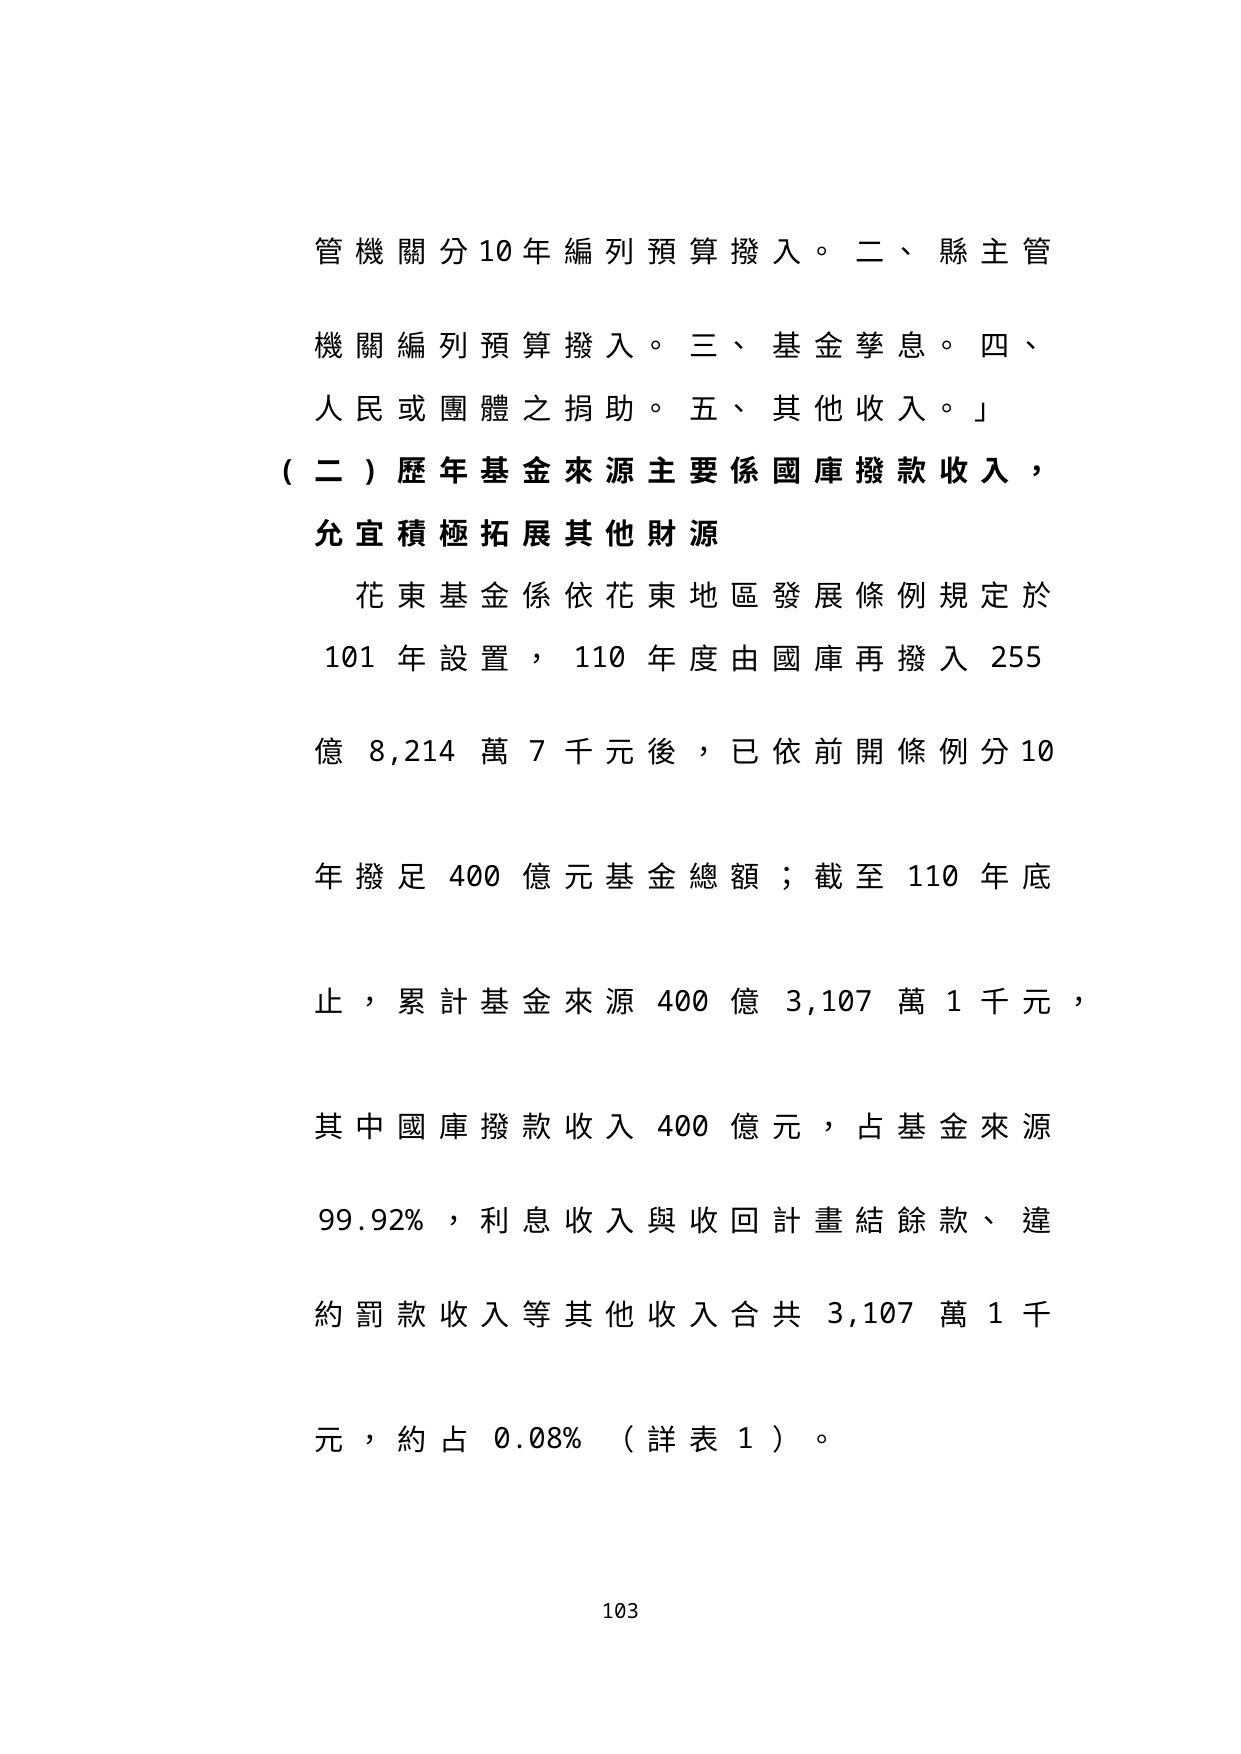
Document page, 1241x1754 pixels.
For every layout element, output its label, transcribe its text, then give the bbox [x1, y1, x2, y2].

text (二)歷年基金來源主要係國庫撥款收入，允宜積極拓展其他財源 [242, 427, 1058, 552]
text 花東基金係依花東地區發展條例規定於101年設置，110年度由國庫再撥入255億8,214萬7千元後，已依前開條例分10年撥足400億元基金總額；截至110年底止，累計基金來源400億3,107萬1千元，其中國庫撥款收入400億元，占基金來源99.92%，利息收入與收回計畫結餘款、違約罰款收入等其他收入合共3,107萬1千元，約占0.08%（詳表1）。 [271, 552, 1058, 1490]
text 管機關分10年編列預算撥入。二、縣主管機關編列預算撥入。三、基金孳息。四、人民或團體之捐助。五、其他收入。」 [271, 177, 1058, 427]
